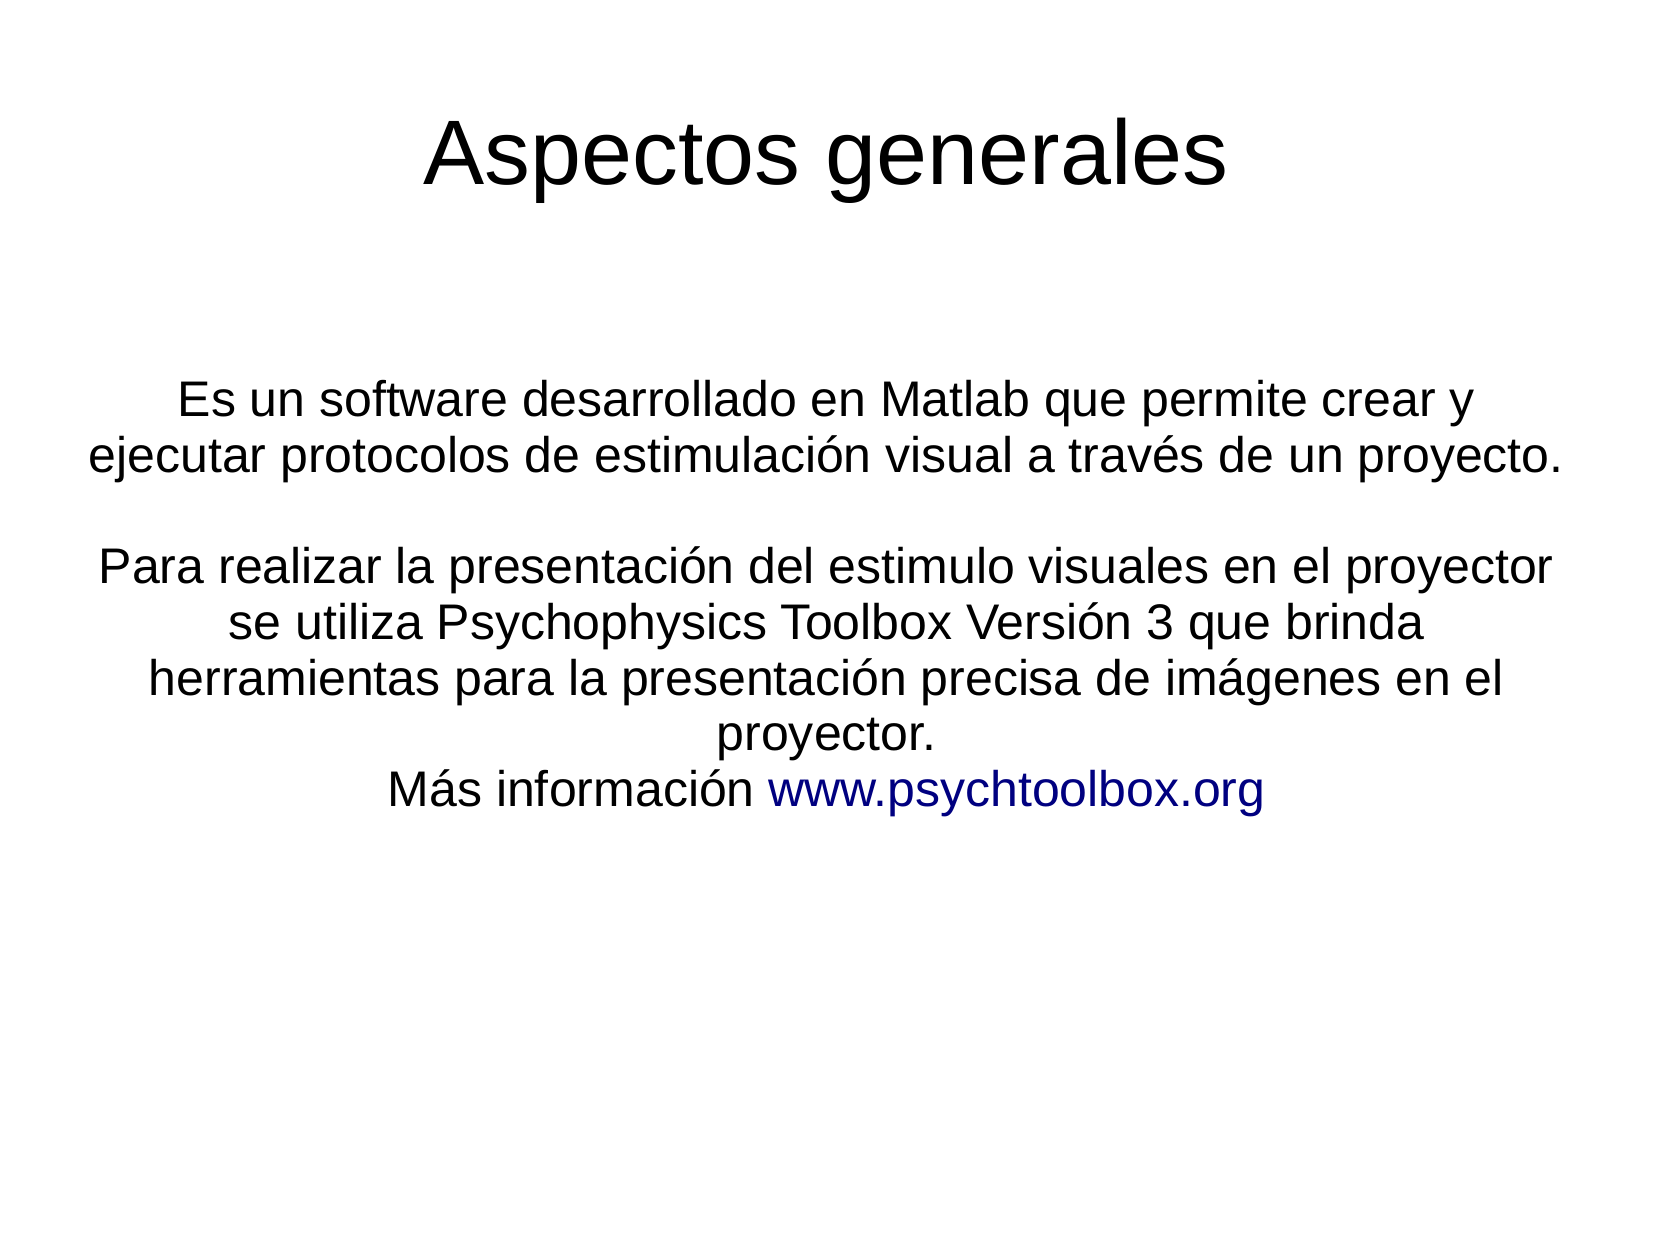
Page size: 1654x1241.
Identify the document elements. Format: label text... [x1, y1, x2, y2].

subtitle Es un software desarrollado en Matlab que permite crear y ejecutar protocolos de estimulación visual a través de un proyecto. Para realizar la presentación del estimulo visuales en el proyector se utiliza Psychophysics Toolbox Versión 3 que brinda herramientas para la presentación precisa de imágenes en el proyector. Más información www.psychtoolbox.org [82, 290, 1571, 1010]
title Aspectos generales [82, 49, 1571, 257]
